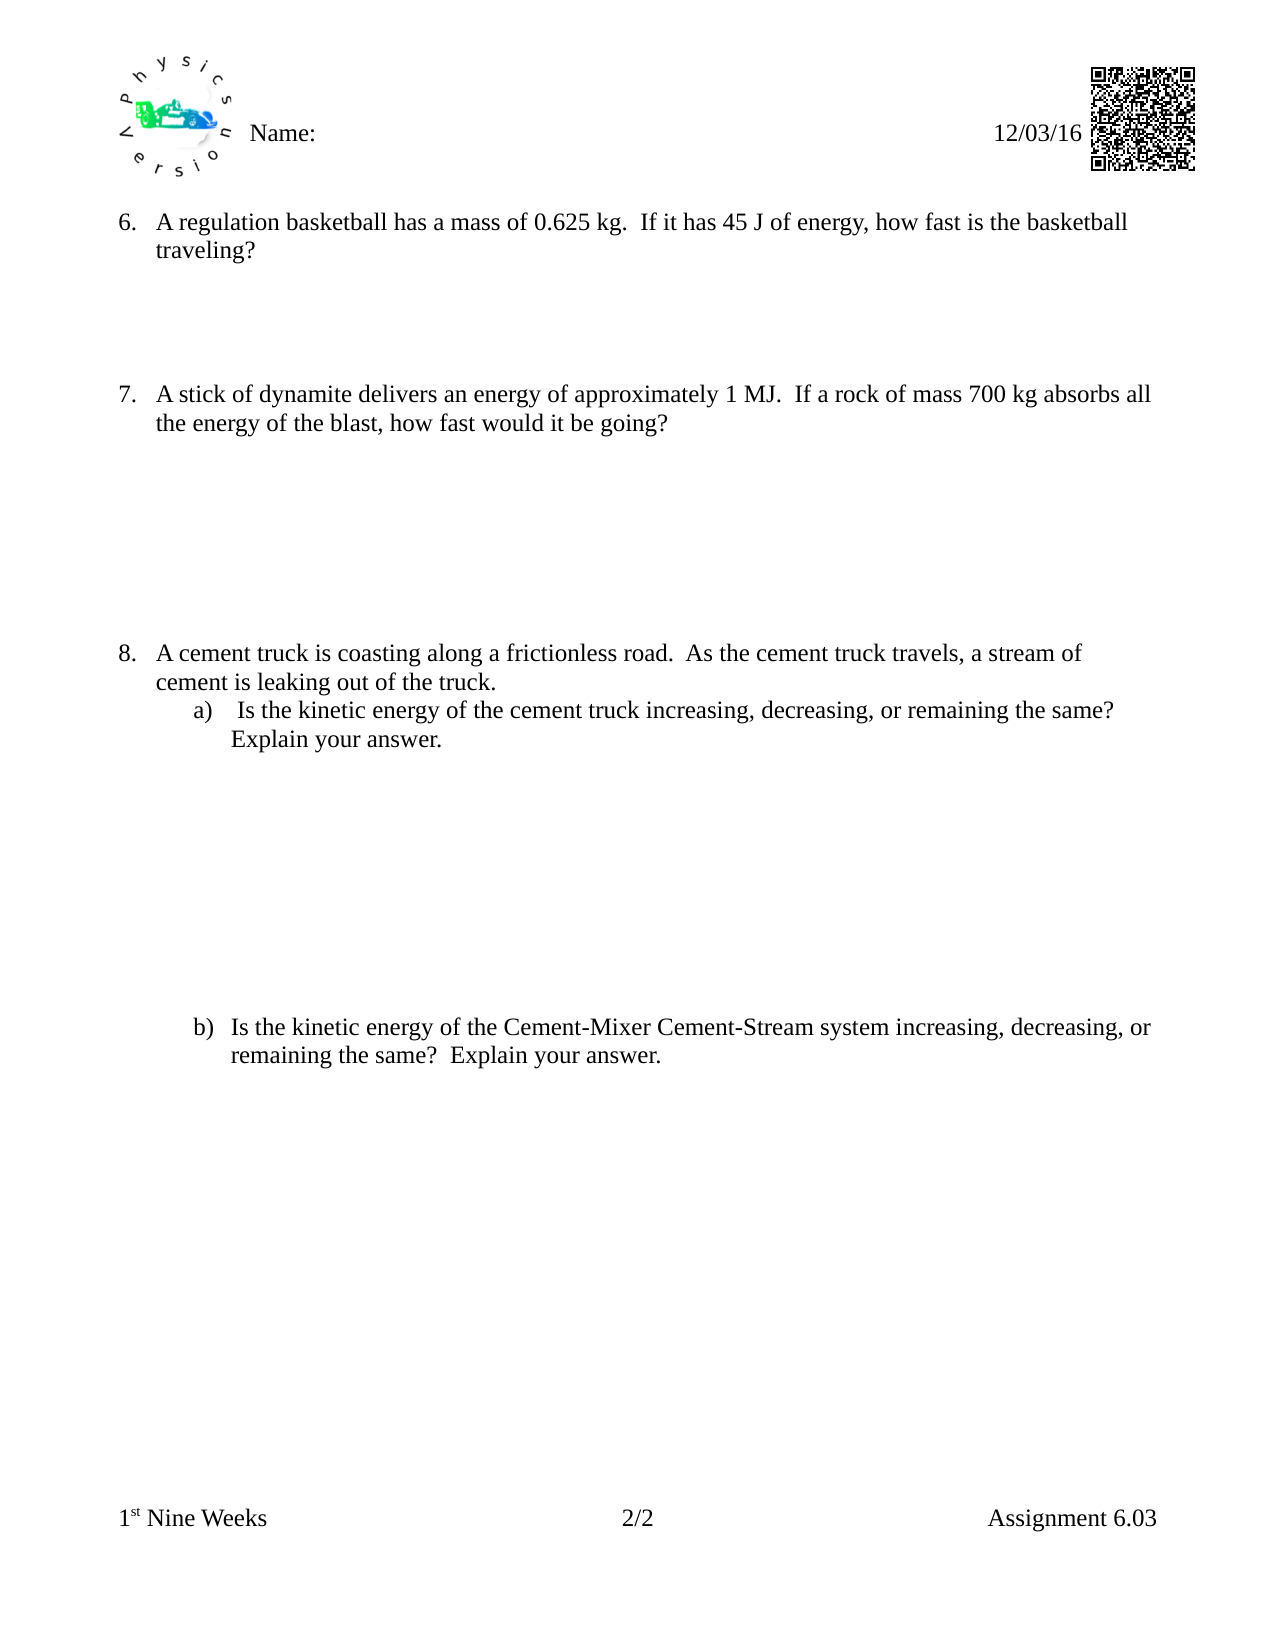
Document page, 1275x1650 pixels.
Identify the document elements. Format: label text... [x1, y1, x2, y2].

picture [119, 56, 232, 177]
list Is the kinetic energy of the Cement-Mixer Cement-Stream system increasing, decreasing, or remaining the same? Explain your answer. [193, 1012, 1157, 1069]
list A regulation basketball has a mass of 0.625 kg. If it has 45 J of energy, how fast is the basketball traveling? [118, 207, 1157, 264]
list A stick of dynamite delivers an energy of approximately 1 MJ. If a rock of mass 700 kg absorbs all the energy of the blast, how fast would it be going? [118, 379, 1157, 437]
list Is the kinetic energy of the cement truck increasing, decreasing, or remaining the same? Explain your answer. [193, 696, 1157, 753]
picture [1082, 58, 1203, 179]
list A cement truck is coasting along a frictionless road. As the cement truck travels, a stream of cement is leaking out of the truck. [118, 638, 1157, 696]
